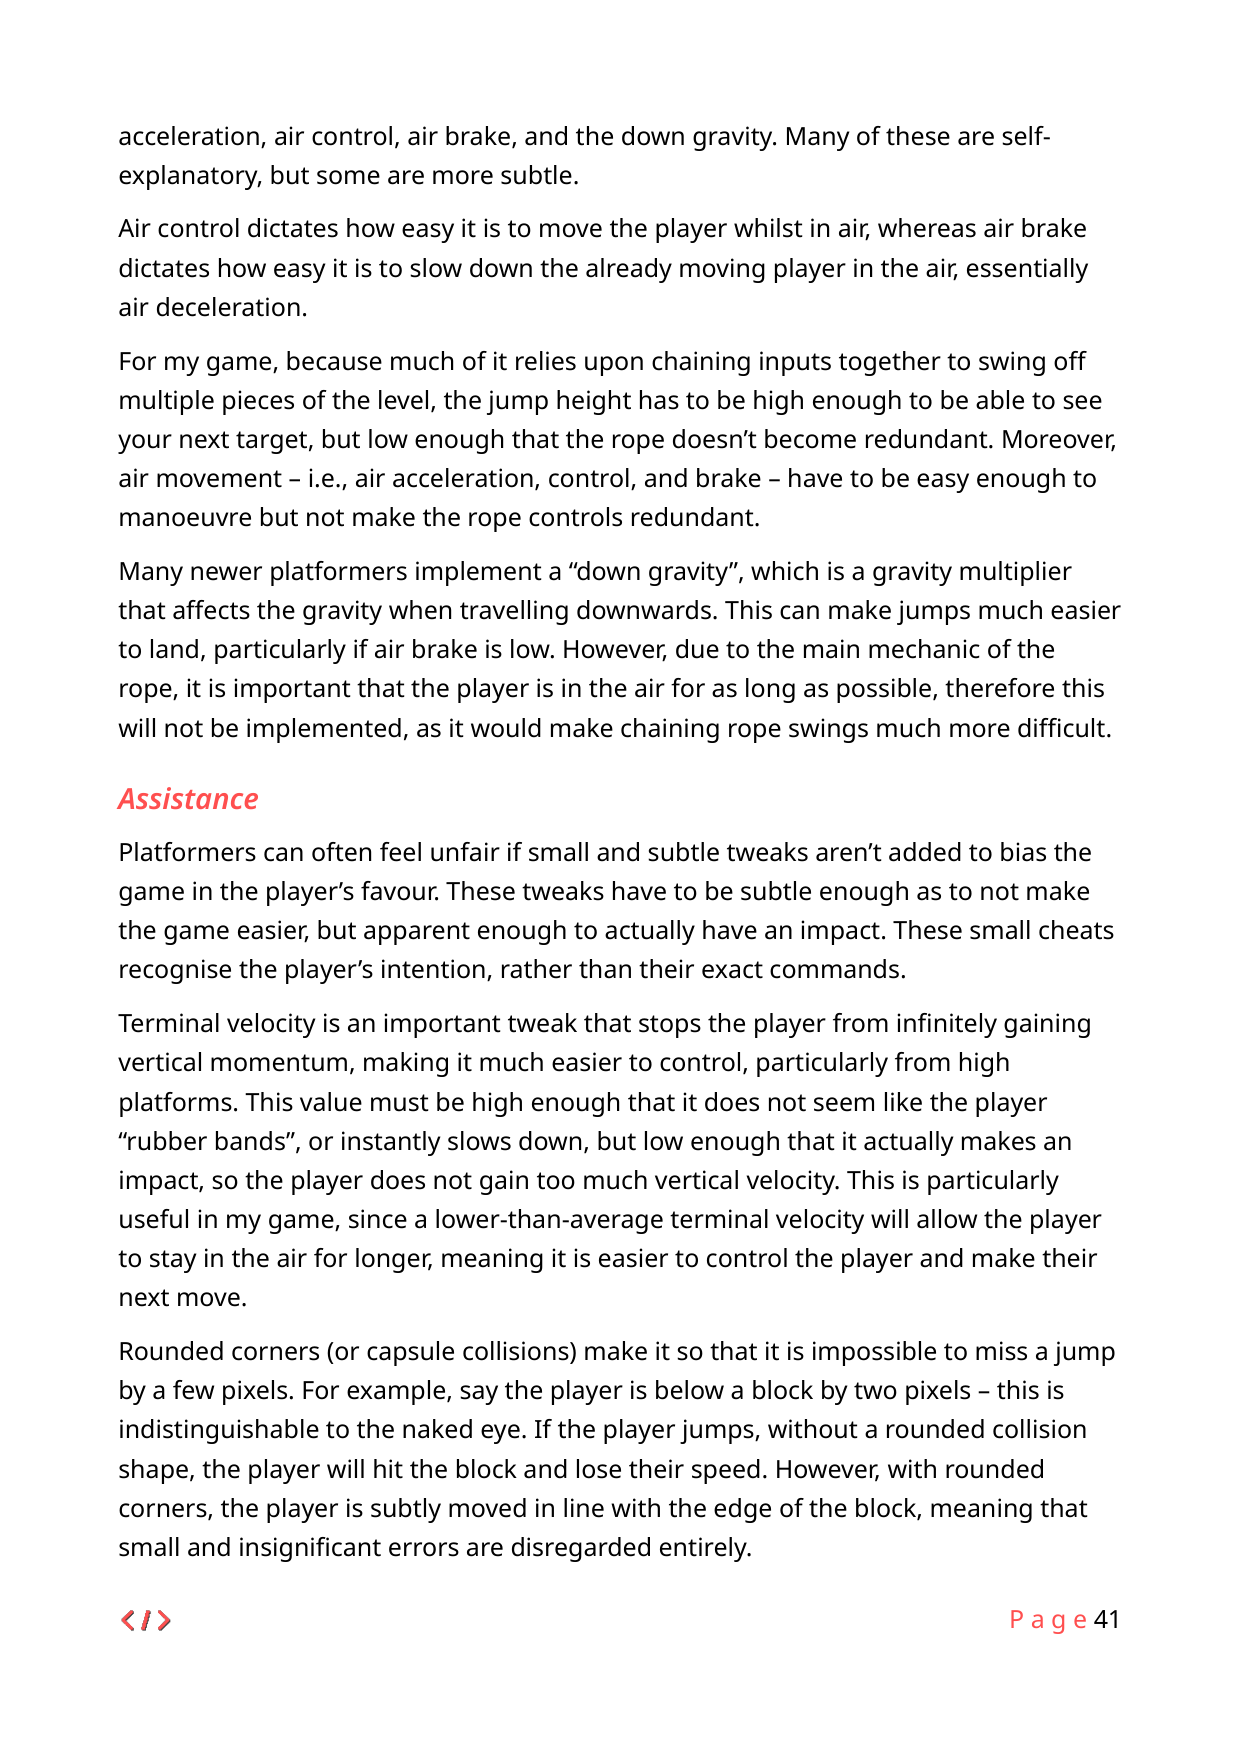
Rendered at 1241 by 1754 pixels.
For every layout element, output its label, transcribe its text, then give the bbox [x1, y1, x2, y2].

text Many newer platformers implement a “down gravity”, which is a gravity multiplier that affects the gravity when travelling downwards. This can make jumps much easier to land, particularly if air brake is low. However, due to the main mechanic of the rope, it is important that the player is in the air for as long as possible, therefore this will not be implemented, as it would make chaining rope swings much more difficult. [118, 553, 1122, 744]
picture [116, 1591, 175, 1649]
text Rounded corners (or capsule collisions) make it so that it is impossible to miss a jump by a few pixels. For example, say the player is below a block by two pixels – this is indistinguishable to the naked eye. If the player jumps, without a rounded collision shape, the player will hit the block and lose their speed. However, with rounded corners, the player is subtly moved in line with the edge of the block, meaning that small and insignificant errors are disregarded entirely. [118, 1334, 1122, 1564]
text Air control dictates how easy it is to move the player whilst in air, whereas air brake dictates how easy it is to slow down the already moving player in the air, essentially air deceleration. [118, 211, 1122, 323]
text Terminal velocity is an important tweak that stops the player from infinitely gaining vertical momentum, making it much easier to control, particularly from high platforms. This value must be high enough that it does not seem like the player “rubber bands”, or instantly slows down, but low enough that it actually makes an impact, so the player does not gain too much vertical velocity. This is particularly useful in my game, since a lower-than-average terminal velocity will allow the player to stay in the air for longer, meaning it is easier to control the player and make their next move. [118, 1006, 1122, 1314]
text For my game, because much of it relies upon chaining inputs together to swing off multiple pieces of the level, the jump height has to be high enough to be able to see your next target, but low enough that the rope doesn’t become redundant. Moreover, air movement – i.e., air acceleration, control, and brake – have to be easy enough to manoeuvre but not make the rope controls redundant. [118, 343, 1122, 534]
text Platformers can often feel unfair if small and subtle tweaks aren’t added to bias the game in the player’s favour. These tweaks have to be subtle enough as to not make the game easier, but apparent enough to actually have an impact. These small cheats recognise the player’s intention, rather than their exact commands. [118, 835, 1122, 986]
subtitle Assistance [118, 778, 1122, 818]
text acceleration, air control, air brake, and the down gravity. Many of these are self-explanatory, but some are more subtle. [118, 118, 1122, 191]
